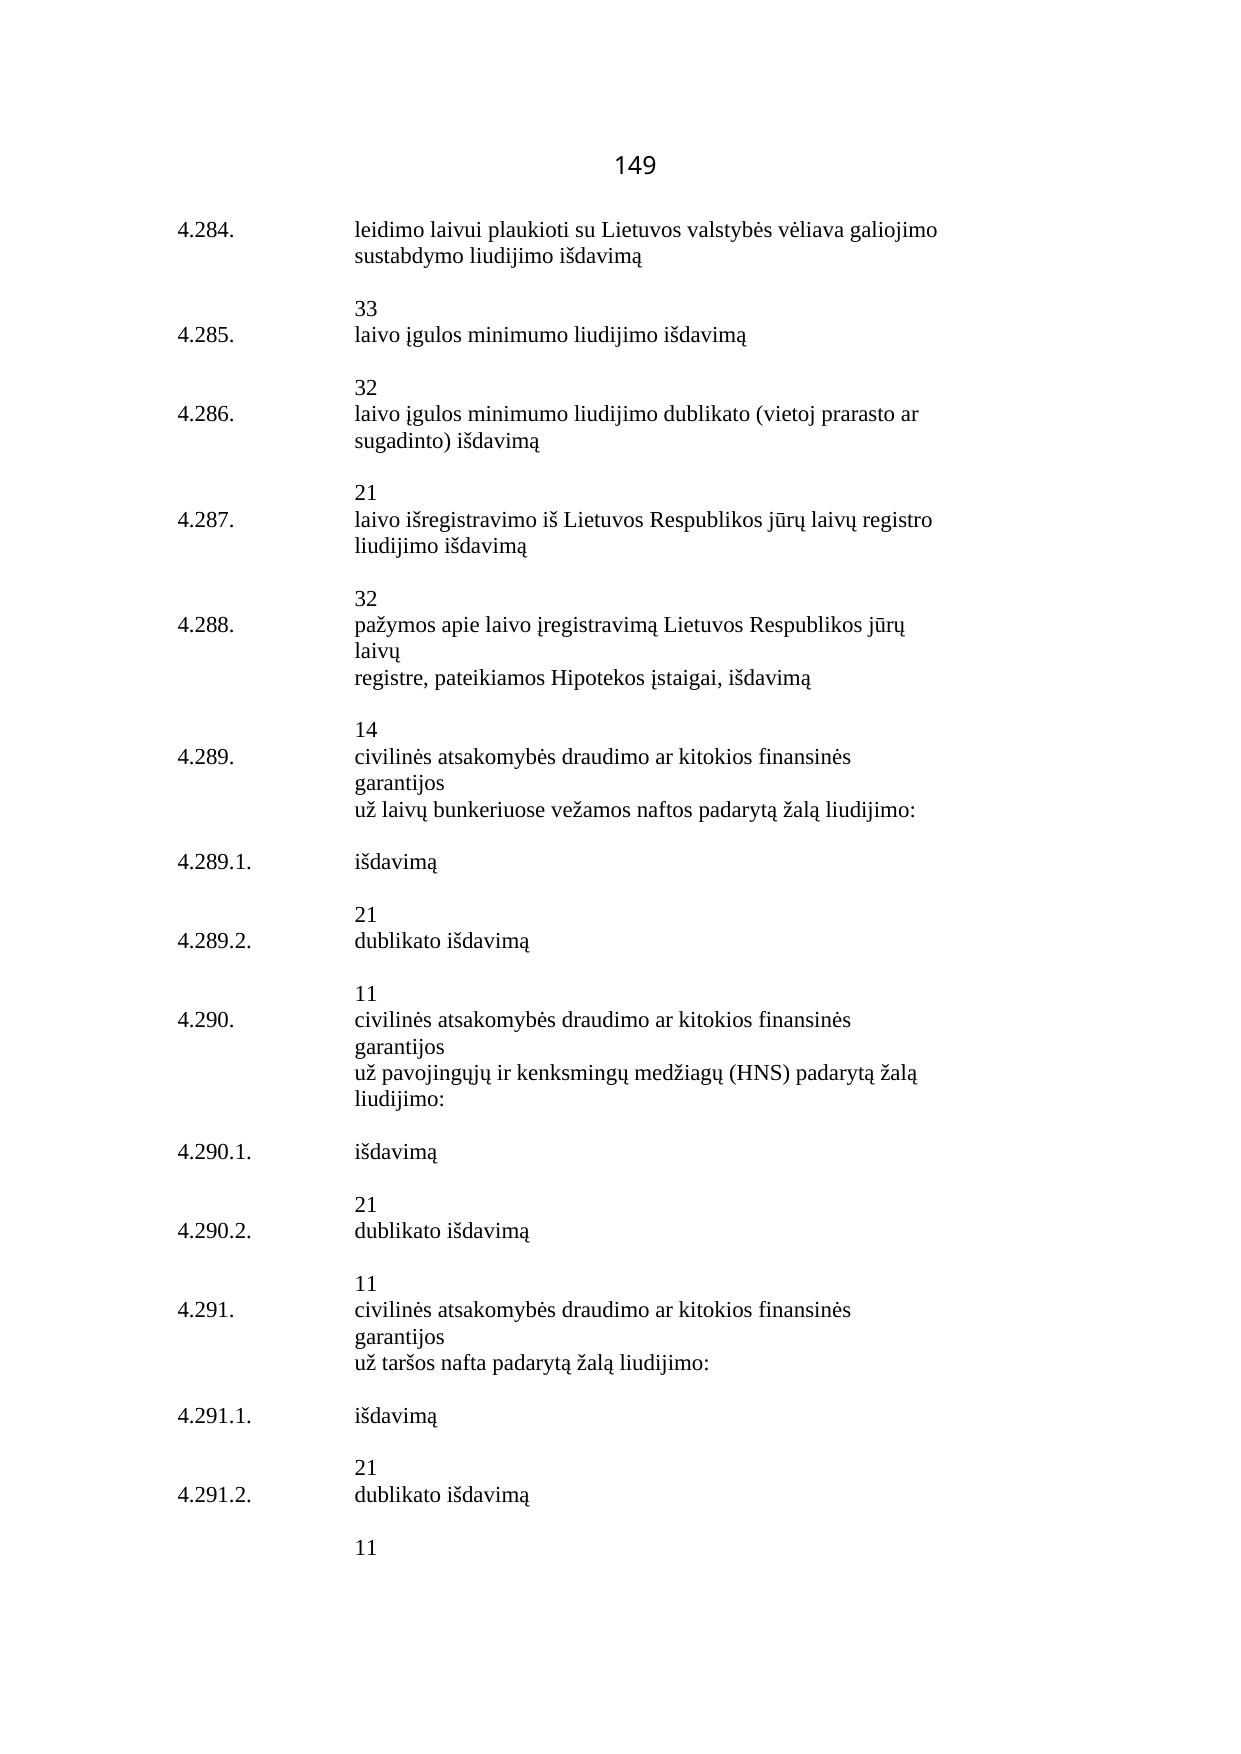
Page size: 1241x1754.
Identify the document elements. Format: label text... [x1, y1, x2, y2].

text 4.287. laivo išregistravimo iš Lietuvos Respublikos jūrų laivų registro [177, 506, 945, 532]
text 4.291.1. išdavimą 21 [177, 1402, 945, 1481]
text 4.289.1. išdavimą 21 [177, 848, 945, 927]
text liudijimo: [354, 1086, 945, 1138]
text 4.286. laivo įgulos minimumo liudijimo dublikato (vietoj prarasto ar [177, 400, 945, 427]
text liudijimo išdavimą 32 [354, 532, 945, 611]
text už laivų bunkeriuose vežamos naftos padarytą žalą liudijimo: [354, 796, 945, 848]
text 4.291. civilinės atsakomybės draudimo ar kitokios finansinės garantijos [177, 1296, 945, 1349]
text už taršos nafta padarytą žalą liudijimo: [354, 1349, 945, 1402]
text sustabdymo liudijimo išdavimą 33 [354, 242, 945, 321]
text 4.285. laivo įgulos minimumo liudijimo išdavimą 32 [177, 321, 945, 400]
text 4.288. pažymos apie laivo įregistravimą Lietuvos Respublikos jūrų laivų [177, 611, 945, 664]
text 4.290.1. išdavimą 21 [177, 1138, 945, 1217]
text 4.289. civilinės atsakomybės draudimo ar kitokios finansinės garantijos [177, 743, 945, 796]
text 4.289.2. dublikato išdavimą 11 [177, 927, 945, 1006]
text 4.290. civilinės atsakomybės draudimo ar kitokios finansinės garantijos [177, 1006, 945, 1059]
text 4.290.2. dublikato išdavimą 11 [177, 1217, 945, 1296]
text sugadinto) išdavimą 21 [354, 427, 945, 506]
text 4.291.2. dublikato išdavimą 11 [177, 1481, 945, 1560]
text už pavojingųjų ir kenksmingų medžiagų (HNS) padarytą žalą [354, 1059, 945, 1086]
text registre, pateikiamos Hipotekos įstaigai, išdavimą 14 [354, 664, 945, 743]
text 4.284. leidimo laivui plaukioti su Lietuvos valstybės vėliava galiojimo [177, 216, 945, 242]
